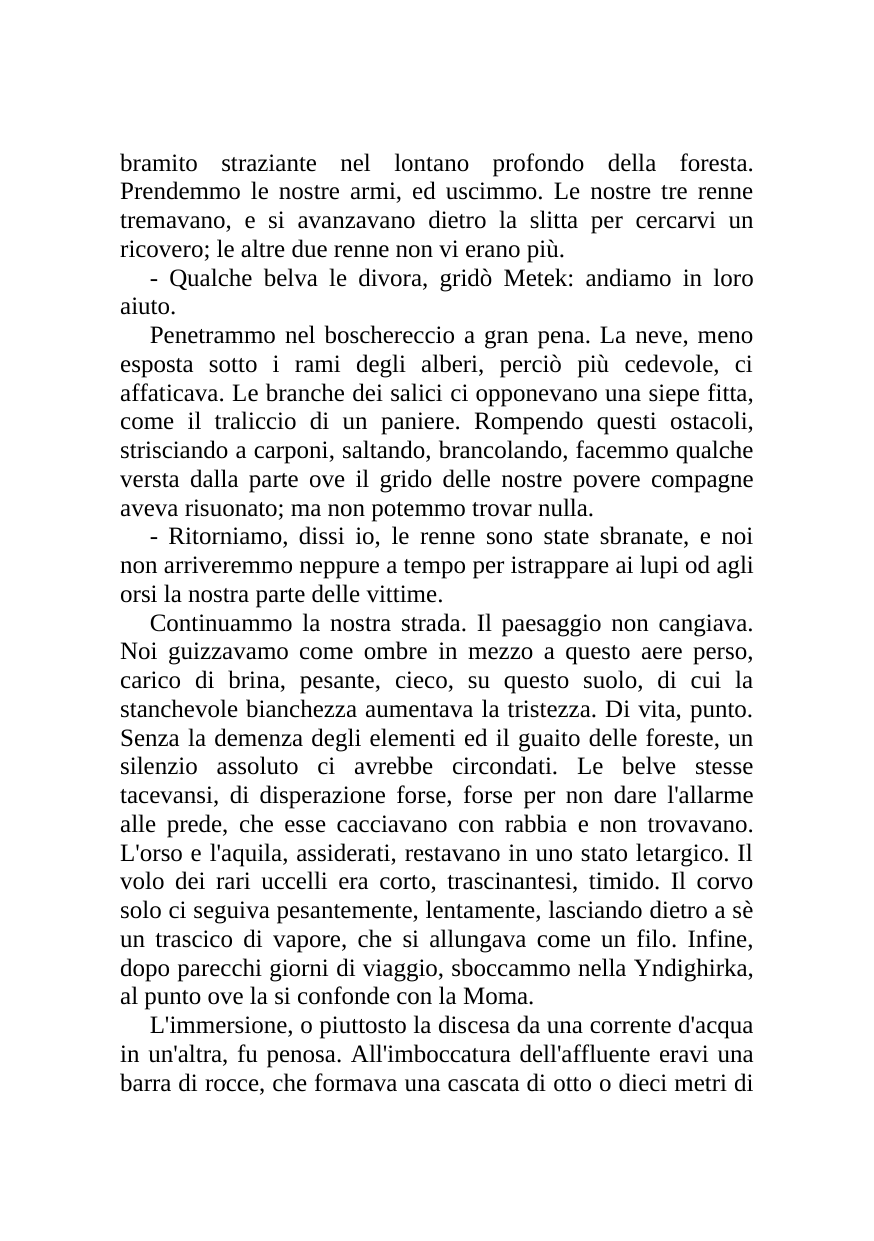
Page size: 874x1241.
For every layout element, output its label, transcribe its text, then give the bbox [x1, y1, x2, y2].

text - Qualche belva le divora, gridò Metek: andiamo in loro aiuto. [120, 263, 754, 320]
text bramito straziante nel lontano profondo della foresta. Prendemmo le nostre armi, ed uscimmo. Le nostre tre renne tremavano, e si avanzavano dietro la slitta per cercarvi un ricovero; le altre due renne non vi erano più. [120, 148, 754, 263]
text - Ritorniamo, dissi io, le renne sono state sbranate, e noi non arriveremmo neppure a tempo per istrappare ai lupi od agli orsi la nostra parte delle vittime. [120, 521, 754, 608]
text Penetrammo nel boschereccio a gran pena. La neve, meno esposta sotto i rami degli alberi, perciò più cedevole, ci affaticava. Le branche dei salici ci opponevano una siepe fitta, come il traliccio di un paniere. Rompendo questi ostacoli, strisciando a carponi, saltando, brancolando, facemmo qualche versta dalla parte ove il grido delle nostre povere compagne aveva risuonato; ma non potemmo trovar nulla. [120, 320, 754, 521]
text Continuammo la nostra strada. Il paesaggio non cangiava. Noi guizzavamo come ombre in mezzo a questo aere perso, carico di brina, pesante, cieco, su questo suolo, di cui la stanchevole bianchezza aumentava la tristezza. Di vita, punto. Senza la demenza degli elementi ed il guaito delle foreste, un silenzio assoluto ci avrebbe circondati. Le belve stesse tacevansi, di disperazione forse, forse per non dare l'allarme alle prede, che esse cacciavano con rabbia e non trovavano. L'orso e l'aquila, assiderati, restavano in uno stato letargico. Il volo dei rari uccelli era corto, trascinantesi, timido. Il corvo solo ci seguiva pesantemente, lentamente, lasciando dietro a sè un trascico di vapore, che si allungava come un filo. Infine, dopo parecchi giorni di viaggio, sboccammo nella Yndighirka, al punto ove la si confonde con la Moma. [120, 608, 754, 1010]
text L'immersione, o piuttosto la discesa da una corrente d'acqua in un'altra, fu penosa. All'imboccatura dell'affluente eravi una barra di rocce, che formava una cascata di otto o dieci metri di [120, 1010, 754, 1096]
